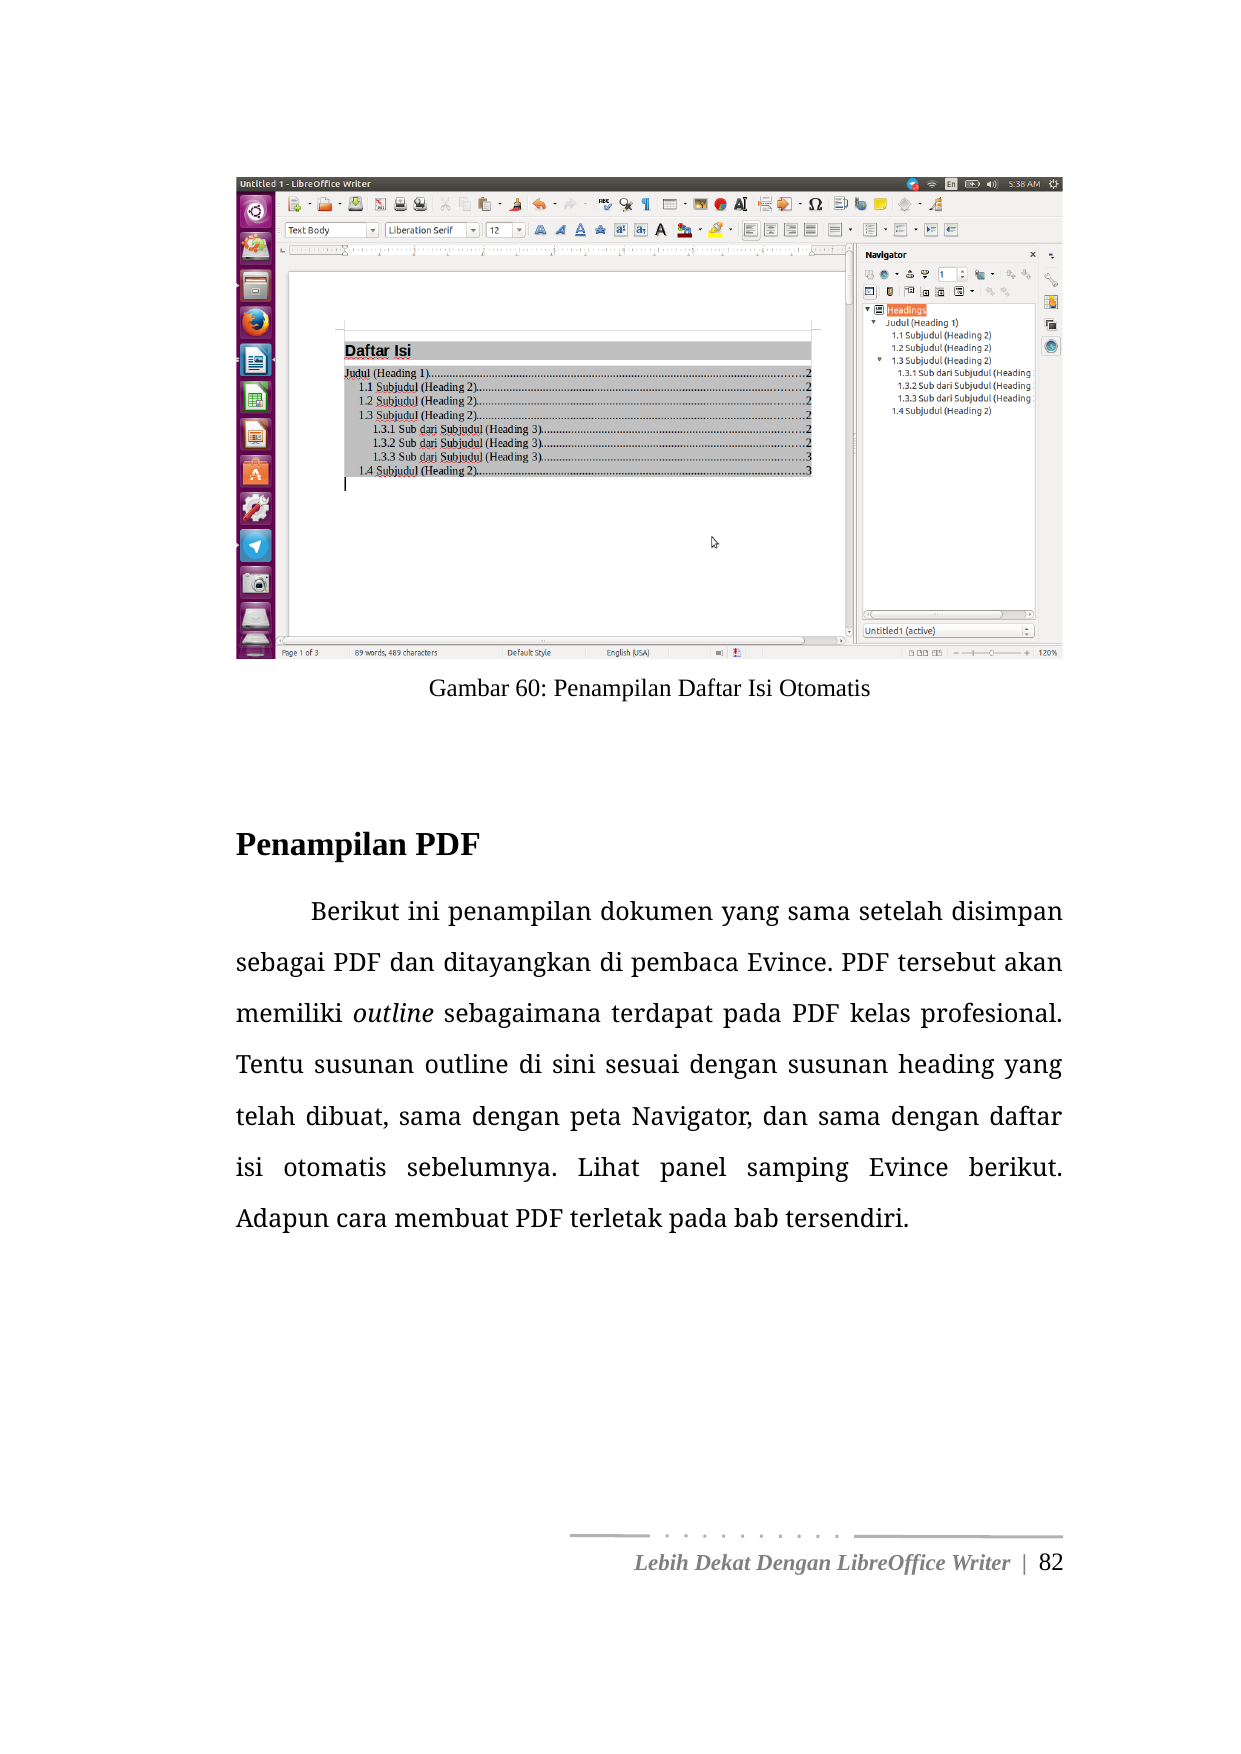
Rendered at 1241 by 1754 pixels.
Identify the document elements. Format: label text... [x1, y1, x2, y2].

subtitle Penampilan PDF [236, 824, 1063, 862]
text Gambar 60: Penampilan Daftar Isi Otomatis [236, 659, 1063, 702]
text Berikut ini penampilan dokumen yang sama setelah disimpan sebagai PDF dan ditayangkan di pembaca Evince. PDF tersebut akan memiliki outline sebagaimana terdapat pada PDF kelas profesional. Tentu susunan outline di sini sesuai dengan susunan heading yang telah dibuat, sama dengan peta Navigator, dan sama dengan daftar isi otomatis sebelumnya. Lihat panel samping Evince berikut. Adapun cara membuat PDF terletak pada bab tersendiri. [236, 894, 1063, 1234]
picture [236, 177, 1063, 659]
